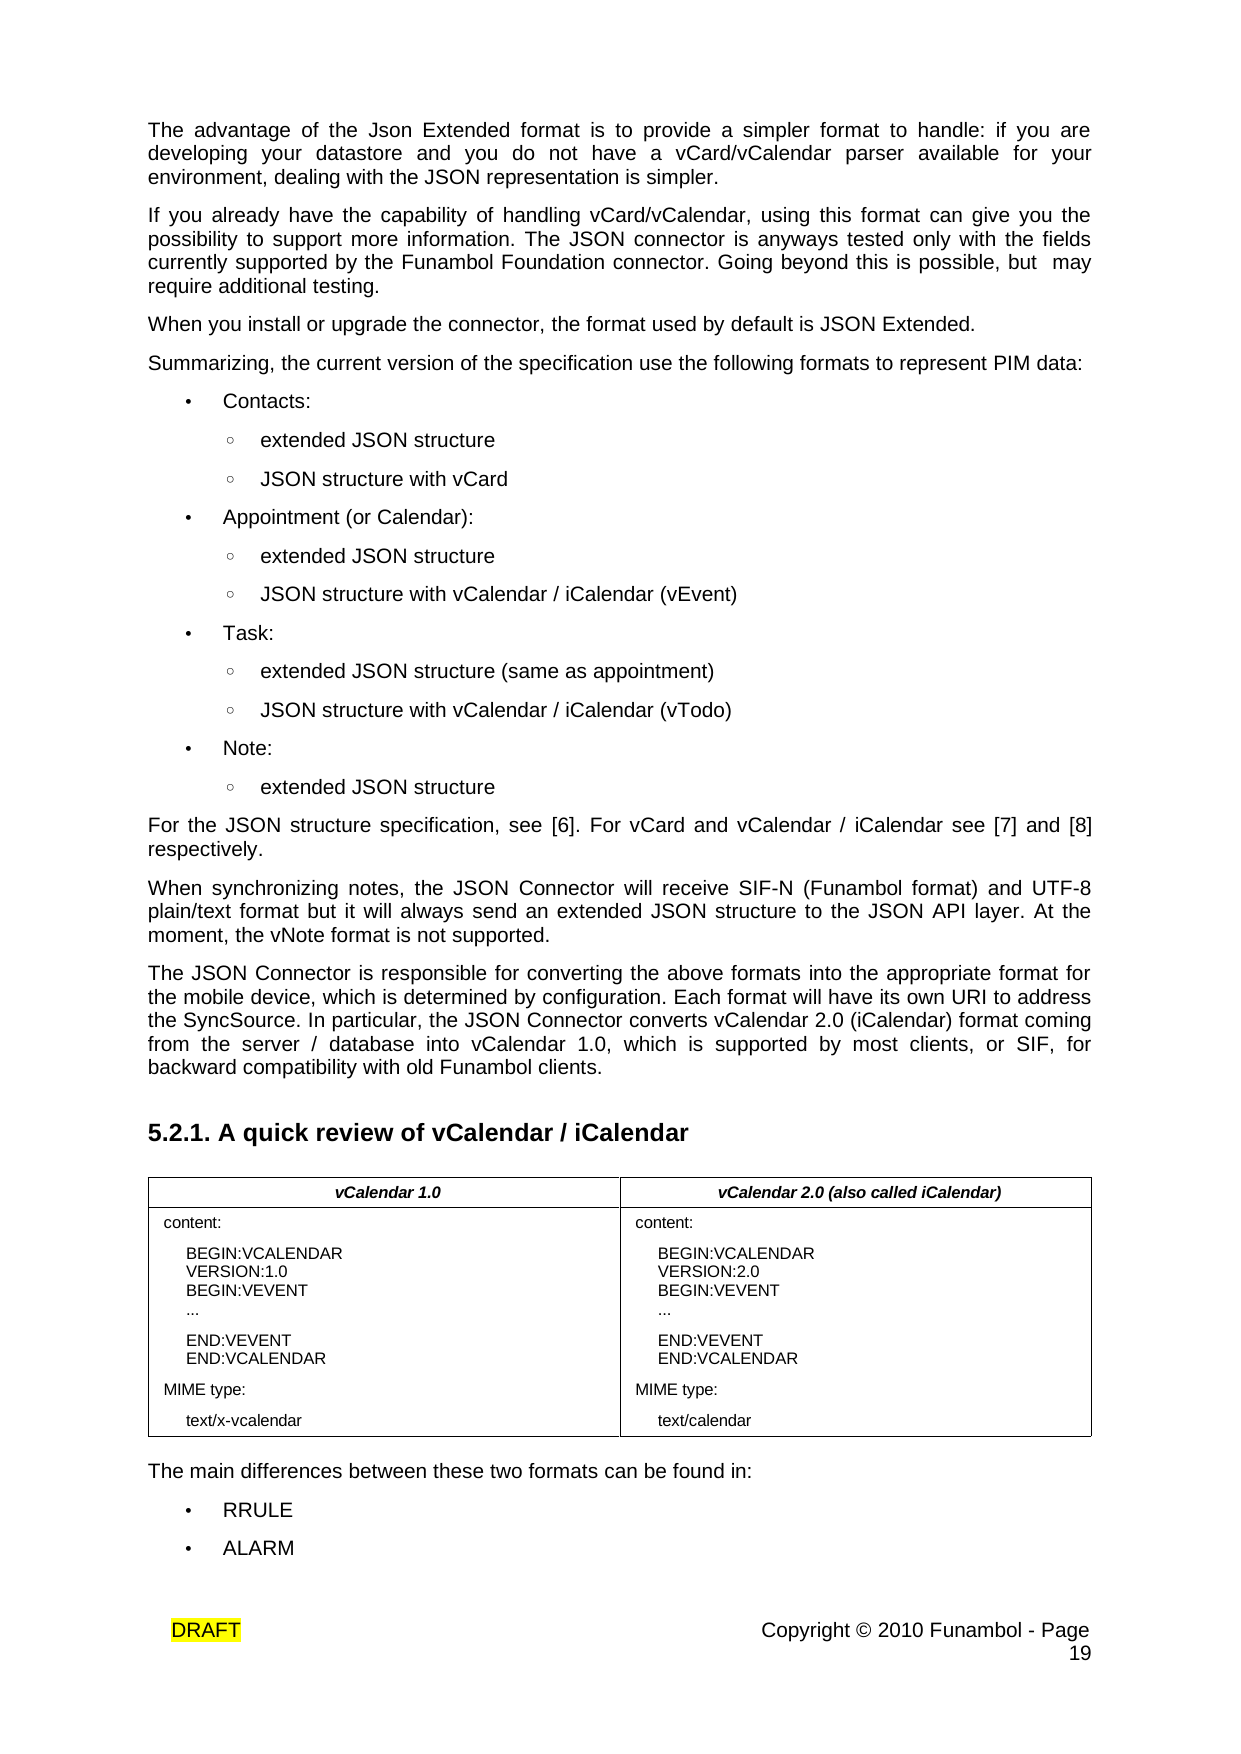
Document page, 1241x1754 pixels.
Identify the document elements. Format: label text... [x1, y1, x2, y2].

table_header vCalendar 1.0 [149, 1178, 619, 1207]
text The advantage of the Json Extended format is to provide a simpler format to handle: if you are developing your datastore and you do not have a vCard/vCalendar parser available for your environment, dealing with the JSON representation is simpler. [148, 118, 1093, 189]
list extended JSON structure (same as appointment) [223, 660, 1093, 683]
list JSON structure with vCard [223, 467, 1093, 491]
list extended JSON structure [223, 428, 1093, 452]
text When synchronizing notes, the JSON Connector will receive SIF-N (Funambol format) and UTF-8 plain/text format but it will always send an extended JSON structure to the JSON API layer. At the moment, the vNote format is not supported. [148, 876, 1093, 947]
list JSON structure with vCalendar / iCalendar (vTodo) [223, 698, 1093, 722]
text The main differences between these two formats can be found in: [148, 1459, 1093, 1483]
list Contacts: [185, 390, 1093, 413]
list Appointment (or Calendar): [185, 506, 1093, 529]
list extended JSON structure [223, 544, 1093, 568]
table_cell content: BEGIN:VCALENDAR VERSION:2.0 BEGIN:VEVENT ... END:VEVENT END:VCALENDAR MIME type: text/calendar [621, 1208, 1091, 1436]
list ALARM [185, 1537, 1093, 1560]
text The JSON Connector is responsible for converting the above formats into the appropriate format for the mobile device, which is determined by configuration. Each format will have its own URI to address the SyncSource. In particular, the JSON Connector converts vCalendar 2.0 (iCalendar) format coming from the server / database into vCalendar 1.0, which is supported by most clients, or SIF, for backward compatibility with old Funambol clients. [148, 962, 1093, 1079]
list Note: [185, 737, 1093, 760]
text If you already have the capability of handling vCard/vCalendar, using this format can give you the possibility to support more information. The JSON connector is anyways tested only with the fields currently supported by the Funambol Foundation connector. Going beyond this is possible, but may require additional testing. [148, 204, 1093, 298]
table_cell content: BEGIN:VCALENDAR VERSION:1.0 BEGIN:VEVENT ... END:VEVENT END:VCALENDAR MIME type: text/x-vcalendar [149, 1208, 619, 1436]
subtitle A quick review of vCalendar / iCalendar [148, 1119, 1093, 1147]
list extended JSON structure [223, 775, 1093, 799]
list JSON structure with vCalendar / iCalendar (vEvent) [223, 583, 1093, 606]
list Task: [185, 621, 1093, 645]
table_header vCalendar 2.0 (also called iCalendar) [621, 1178, 1091, 1207]
text For the JSON structure specification, see [6]. For vCard and vCalendar / iCalendar see [7] and [8] respectively. [148, 814, 1093, 861]
text When you install or upgrade the connector, the format used by default is JSON Extended. [148, 313, 1093, 336]
text Summarizing, the current version of the specification use the following formats to represent PIM data: [148, 351, 1093, 375]
list RRULE [185, 1498, 1093, 1522]
